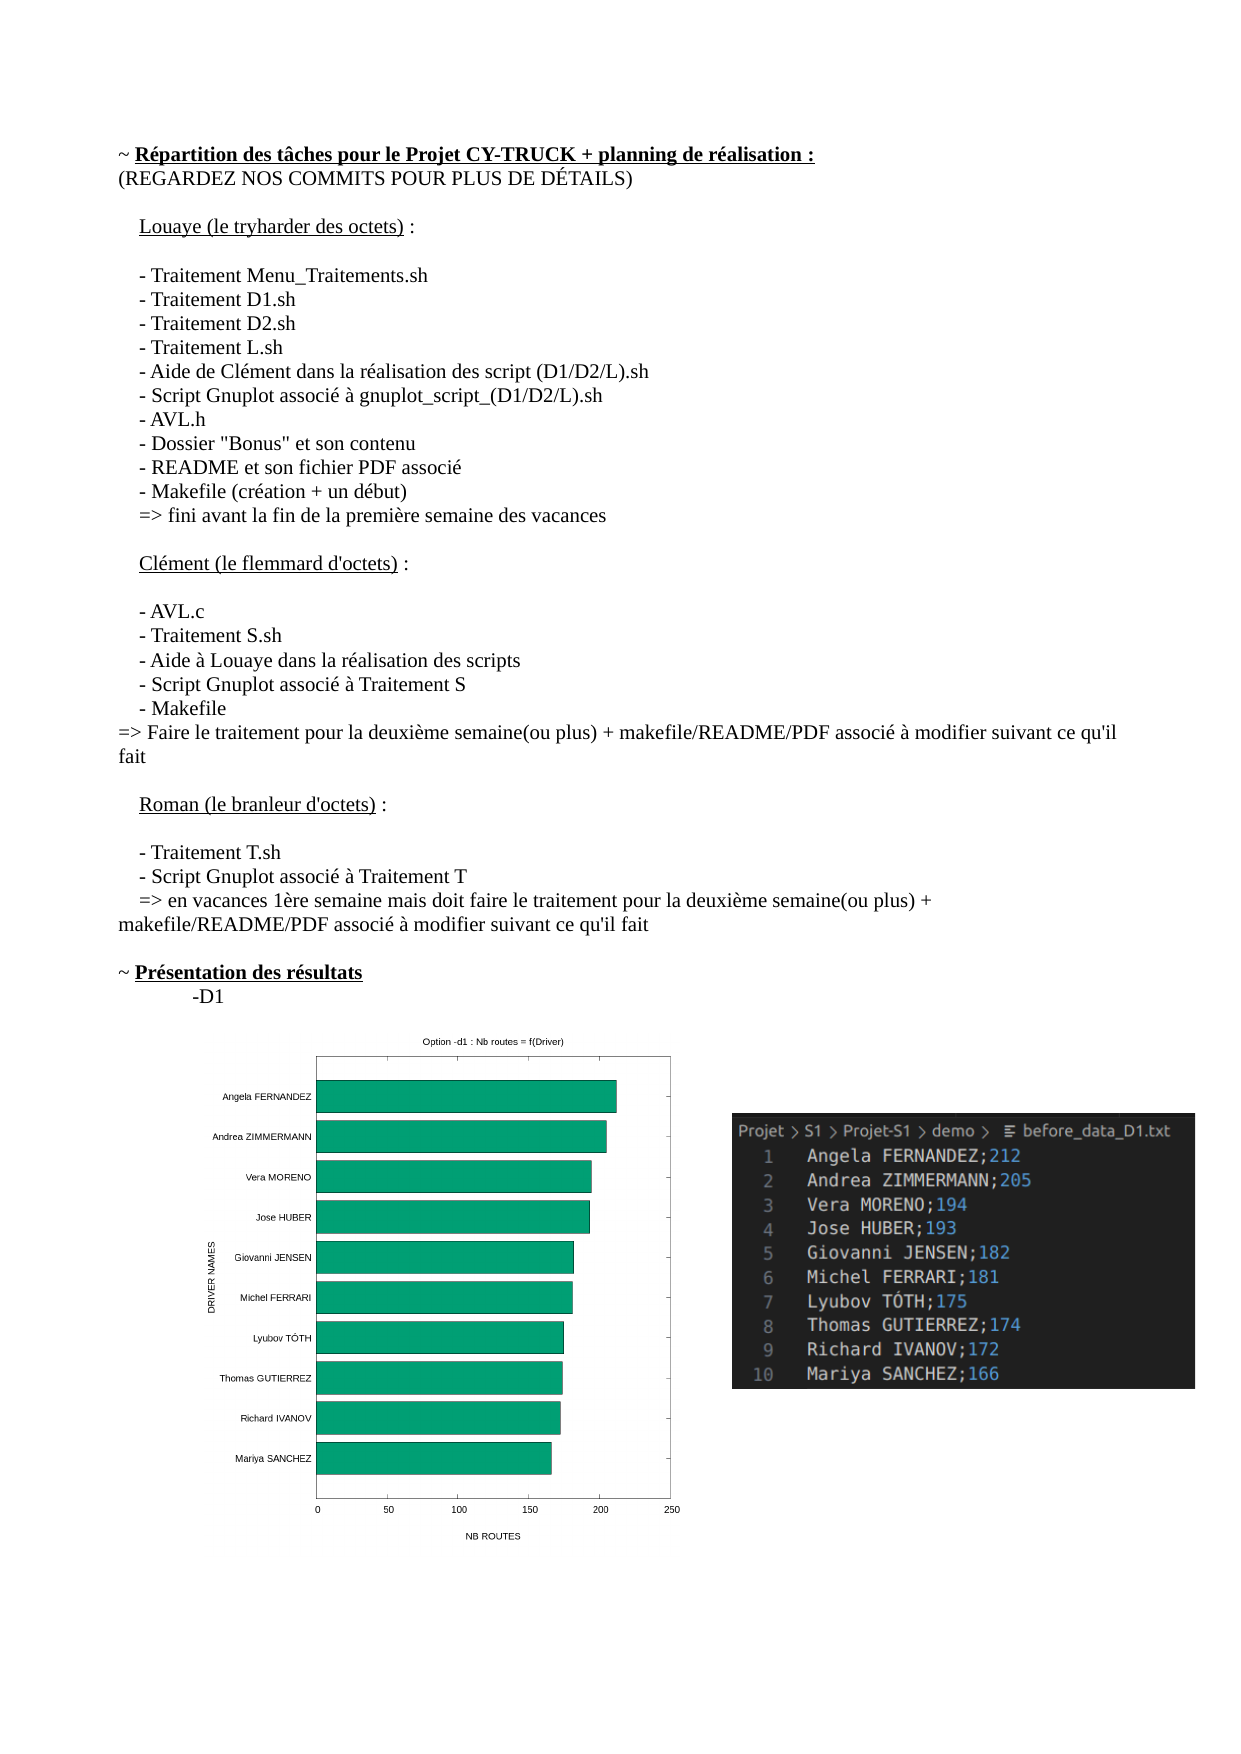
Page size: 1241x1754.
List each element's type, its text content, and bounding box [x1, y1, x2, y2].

text - Traitement Menu_Traitements.sh [118, 262, 1122, 287]
text - Makefile (création + un début) [118, 479, 1122, 503]
text => en vacances 1ère semaine mais doit faire le traitement pour la deuxième semaine(ou plus) + makefile/README/PDF associé à modifier suivant ce qu'il fait [118, 888, 1122, 936]
picture [203, 1033, 680, 1557]
text -D1 [118, 984, 1122, 1008]
text - Traitement D1.sh [118, 287, 1122, 311]
text - Aide à Louaye dans la réalisation des scripts [118, 647, 1122, 672]
text - Traitement T.sh [118, 840, 1122, 864]
picture [732, 1113, 1196, 1389]
text (REGARDEZ NOS COMMITS POUR PLUS DE DÉTAILS) [118, 166, 1122, 190]
text - Script Gnuplot associé à gnuplot_script_(D1/D2/L).sh [118, 383, 1122, 407]
text - Traitement S.sh [118, 623, 1122, 647]
text ~ Répartition des tâches pour le Projet CY-TRUCK + planning de réalisation : [118, 142, 1122, 166]
text - Traitement L.sh [118, 335, 1122, 359]
text - Aide de Clément dans la réalisation des script (D1/D2/L).sh [118, 359, 1122, 383]
text - Dossier "Bonus" et son contenu [118, 431, 1122, 455]
text Clément (le flemmard d'octets) : [118, 551, 1122, 575]
text - AVL.h [118, 407, 1122, 431]
text - Makefile [118, 696, 1122, 720]
text - Script Gnuplot associé à Traitement S [118, 672, 1122, 696]
text ~ Présentation des résultats [118, 960, 1122, 984]
text => fini avant la fin de la première semaine des vacances [118, 503, 1122, 527]
text - README et son fichier PDF associé [118, 455, 1122, 479]
text - Script Gnuplot associé à Traitement T [118, 864, 1122, 888]
text => Faire le traitement pour la deuxième semaine(ou plus) + makefile/README/PDF associé à modifier suivant ce qu'il fait [118, 720, 1122, 768]
text - AVL.c [118, 599, 1122, 623]
text Louaye (le tryharder des octets) : [118, 214, 1122, 238]
text - Traitement D2.sh [118, 311, 1122, 335]
text Roman (le branleur d'octets) : [118, 792, 1122, 816]
